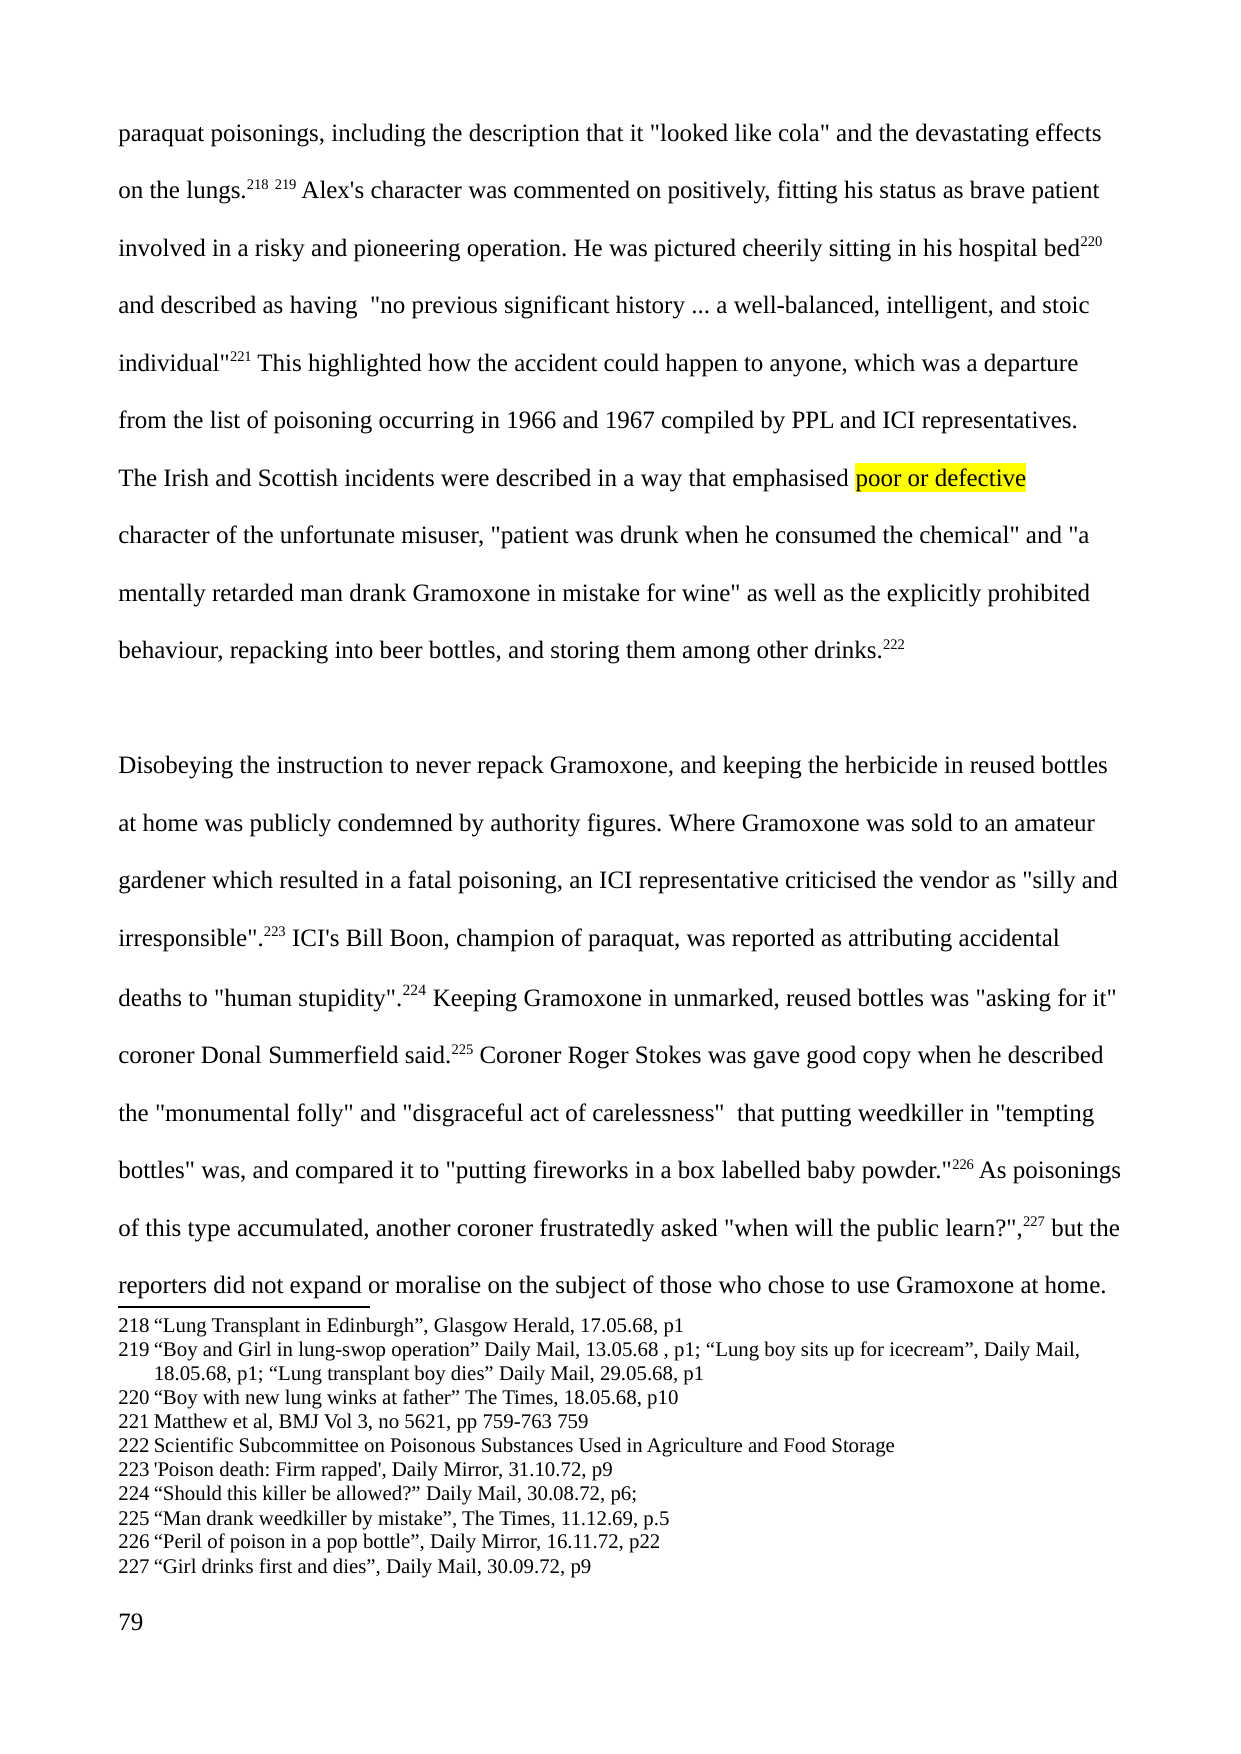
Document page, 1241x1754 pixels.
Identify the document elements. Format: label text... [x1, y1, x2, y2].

text “Man drank weedkiller by mistake”, The Times, 11.12.69, p.5 [118, 1505, 1122, 1529]
text Scientific Subcommittee on Poisonous Substances Used in Agriculture and Food Storage [118, 1433, 1122, 1457]
text “Lung Transplant in Edinburgh”, Glasgow Herald, 17.05.68, p1 [118, 1313, 1122, 1337]
text Disobeying the instruction to never repack Gramoxone, and keeping the herbicide in reused bottles at home was publicly condemned by authority figures. Where Gramoxone was sold to an amateur gardener which resulted in a fatal poisoning, an ICI representative criticised the vendor as "silly and irresponsible". ICI's Bill Boon, champion of paraquat, was reported as attributing accidental deaths to "human stupidity". Keeping Gramoxone in unmarked, reused bottles was "asking for it" coroner Donal Summerfield said. Coroner Roger Stokes was gave good copy when he described the "monumental folly" and "disgraceful act of carelessness" that putting weedkiller in "tempting bottles" was, and compared it to "putting fireworks in a box labelled baby powder." As poisonings of this type accumulated, another coroner frustratedly asked "when will the public learn?", but the reporters did not expand or moralise on the subject of those who chose to use Gramoxone at home. [118, 751, 1122, 1299]
text paraquat poisonings, including the description that it "looked like cola" and the devastating effects on the lungs. Alex's character was commented on positively, fitting his status as brave patient involved in a risky and pioneering operation. He was pictured cheerily sitting in his hospital bed and described as having "no previous significant history ... a well-balanced, intelligent, and stoic individual" This highlighted how the accident could happen to anyone, which was a departure from the list of poisoning occurring in 1966 and 1967 compiled by PPL and ICI representatives. The Irish and Scottish incidents were described in a way that emphasised poor or defective character of the unfortunate misuser, "patient was drunk when he consumed the chemical" and "a mentally retarded man drank Gramoxone in mistake for wine" as well as the explicitly prohibited behaviour, repacking into beer bottles, and storing them among other drinks. [118, 118, 1122, 664]
text “Girl drinks first and dies”, Daily Mail, 30.09.72, p9 [118, 1553, 1122, 1578]
text 'Poison death: Firm rapped', Daily Mirror, 31.10.72, p9 [118, 1457, 1122, 1481]
text Matthew et al, BMJ Vol 3, no 5621, pp 759-763 759 [118, 1409, 1122, 1433]
text “Should this killer be allowed?” Daily Mail, 30.08.72, p6; [118, 1481, 1122, 1505]
text “Boy and Girl in lung-swop operation” Daily Mail, 13.05.68 , p1; “Lung boy sits up for icecream”, Daily Mail, 18.05.68, p1; “Lung transplant boy dies” Daily Mail, 29.05.68, p1 [118, 1337, 1122, 1385]
text “Boy with new lung winks at father” The Times, 18.05.68, p10 [118, 1385, 1122, 1409]
text “Peril of poison in a pop bottle”, Daily Mirror, 16.11.72, p22 [118, 1529, 1122, 1553]
